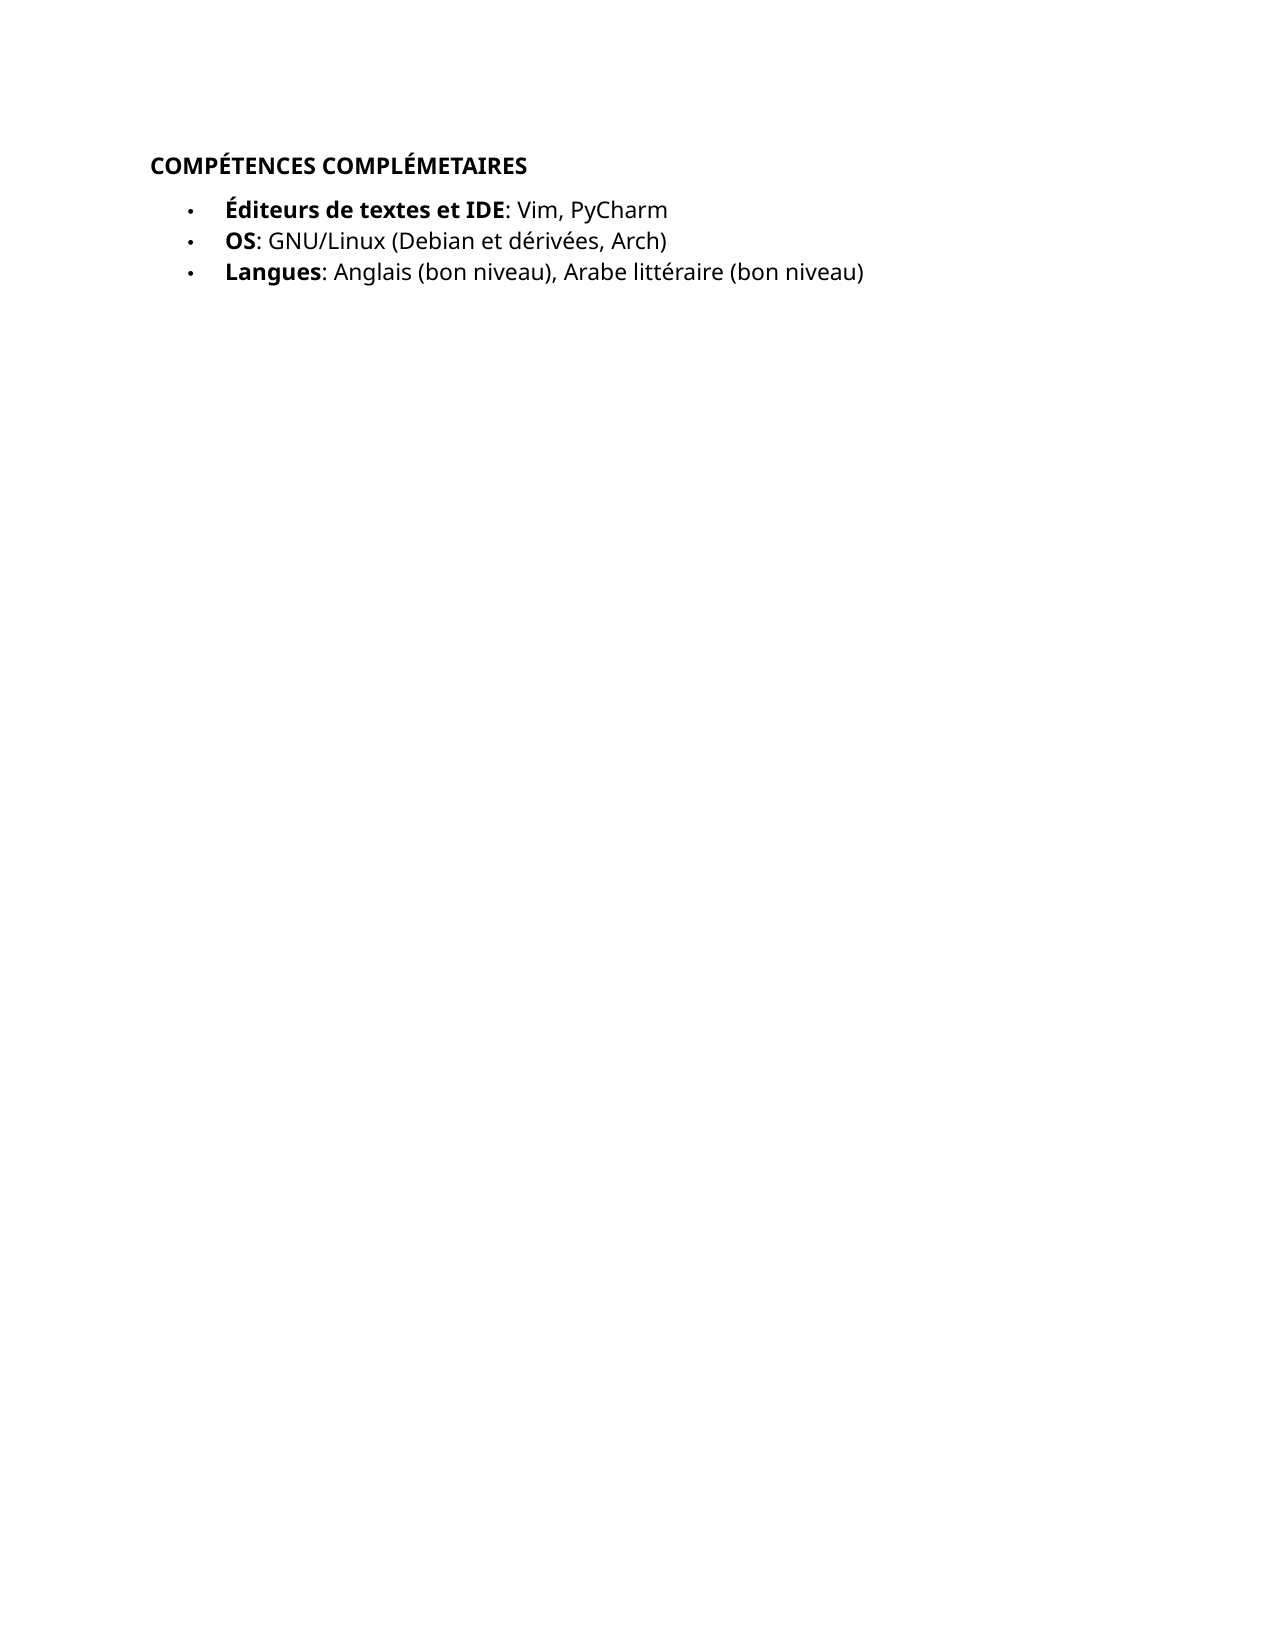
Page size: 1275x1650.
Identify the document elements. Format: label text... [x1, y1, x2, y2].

list OS: GNU/Linux (Debian et dérivées, Arch) [187, 225, 1125, 256]
list Éditeurs de textes et IDE: Vim, PyCharm [187, 194, 1125, 225]
subtitle COMPÉTENCES COMPLÉMETAIRES [150, 150, 1125, 181]
list Langues: Anglais (bon niveau), Arabe littéraire (bon niveau) [187, 256, 1125, 287]
